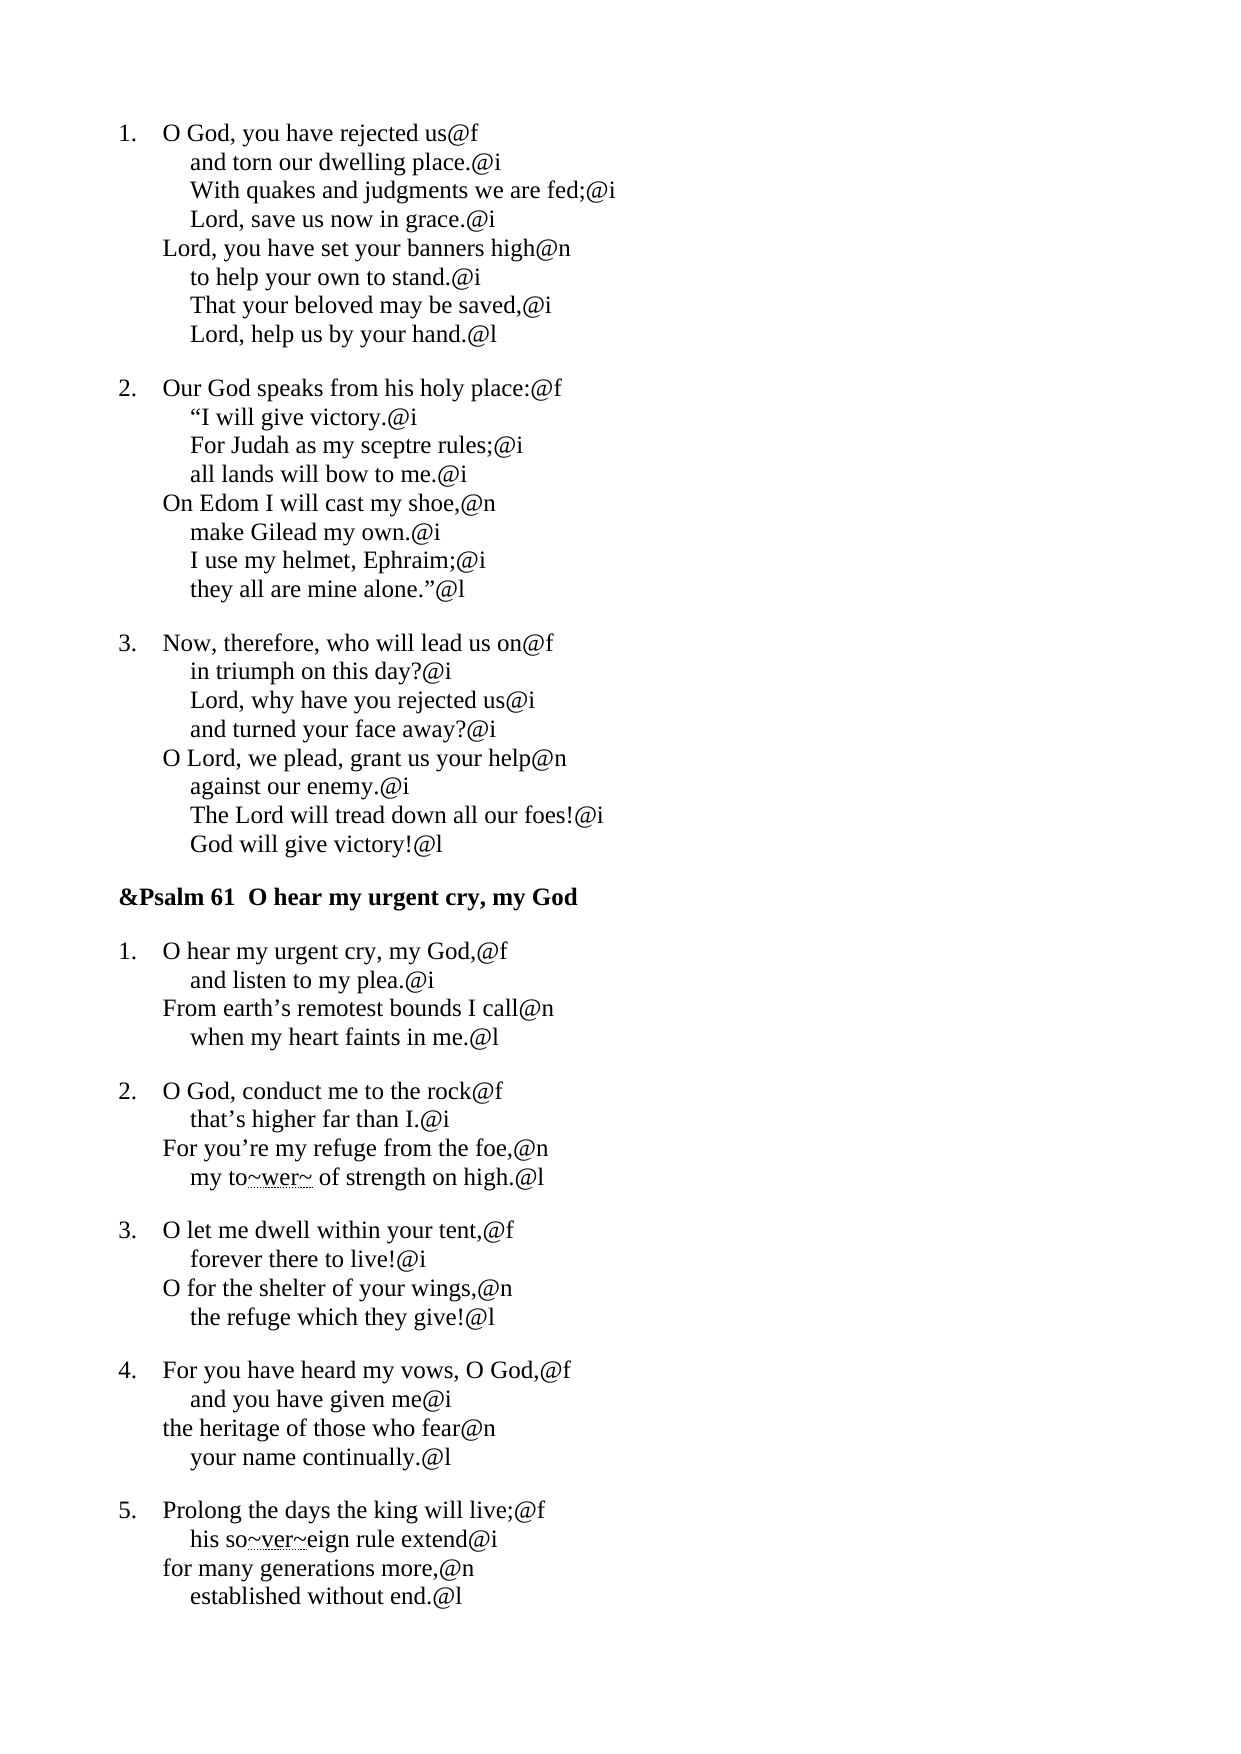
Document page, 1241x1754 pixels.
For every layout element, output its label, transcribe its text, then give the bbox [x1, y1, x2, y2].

text 1. O hear my urgent cry, my God,@f [118, 936, 1122, 965]
text and listen to my plea.@i [171, 965, 1122, 993]
text 3. Now, therefore, who will lead us on@f [118, 628, 1122, 656]
text On Edom I will cast my shoe,@n [162, 488, 1122, 517]
text they all are mine alone.”@l [171, 574, 1122, 603]
text I use my helmet, Ephraim;@i [171, 545, 1122, 574]
text his so~ver~eign rule extend@i [171, 1524, 1122, 1553]
text 4. For you have heard my vows, O God,@f [118, 1355, 1122, 1384]
text For Judah as my sceptre rules;@i [171, 430, 1122, 459]
text the refuge which they give!@l [171, 1302, 1122, 1331]
text Lord, you have set your banners high@n [162, 233, 1122, 262]
text Lord, why have you rejected us@i [171, 685, 1122, 714]
text in triumph on this day?@i [171, 656, 1122, 685]
text your name continually.@l [171, 1442, 1122, 1470]
text 1. O God, you have rejected us@f [118, 118, 1122, 147]
text 2. Our God speaks from his holy place:@f [118, 373, 1122, 402]
text and turned your face away?@i [171, 714, 1122, 743]
text make Gilead my own.@i [171, 517, 1122, 545]
text 5. Prolong the days the king will live;@f [118, 1495, 1122, 1524]
text 3. O let me dwell within your tent,@f [118, 1216, 1122, 1244]
text and you have given me@i [171, 1384, 1122, 1413]
text Lord, help us by your hand.@l [171, 319, 1122, 348]
text With quakes and judgments we are fed;@i [171, 176, 1122, 204]
text Lord, save us now in grace.@i [171, 204, 1122, 233]
text when my heart faints in me.@l [171, 1022, 1122, 1051]
text against our enemy.@i [171, 771, 1122, 800]
text all lands will bow to me.@i [171, 459, 1122, 488]
text The Lord will tread down all our foes!@i [171, 800, 1122, 829]
text forever there to live!@i [171, 1244, 1122, 1273]
text 2. O God, conduct me to the rock@f [118, 1076, 1122, 1104]
text O for the shelter of your wings,@n [162, 1273, 1122, 1302]
text For you’re my refuge from the foe,@n [162, 1133, 1122, 1162]
text for many generations more,@n [162, 1553, 1122, 1581]
text the heritage of those who fear@n [162, 1413, 1122, 1442]
text From earth’s remotest bounds I call@n [162, 993, 1122, 1022]
text and torn our dwelling place.@i [171, 147, 1122, 176]
text O Lord, we plead, grant us your help@n [162, 743, 1122, 771]
subtitle &Psalm 61 O hear my urgent cry, my God [118, 882, 1122, 911]
text that’s higher far than I.@i [171, 1104, 1122, 1133]
text my to~wer~ of strength on high.@l [171, 1162, 1122, 1191]
text “I will give victory.@i [171, 402, 1122, 430]
text That your beloved may be saved,@i [171, 291, 1122, 319]
text God will give victory!@l [171, 829, 1122, 858]
text established without end.@l [171, 1581, 1122, 1610]
text to help your own to stand.@i [171, 262, 1122, 291]
